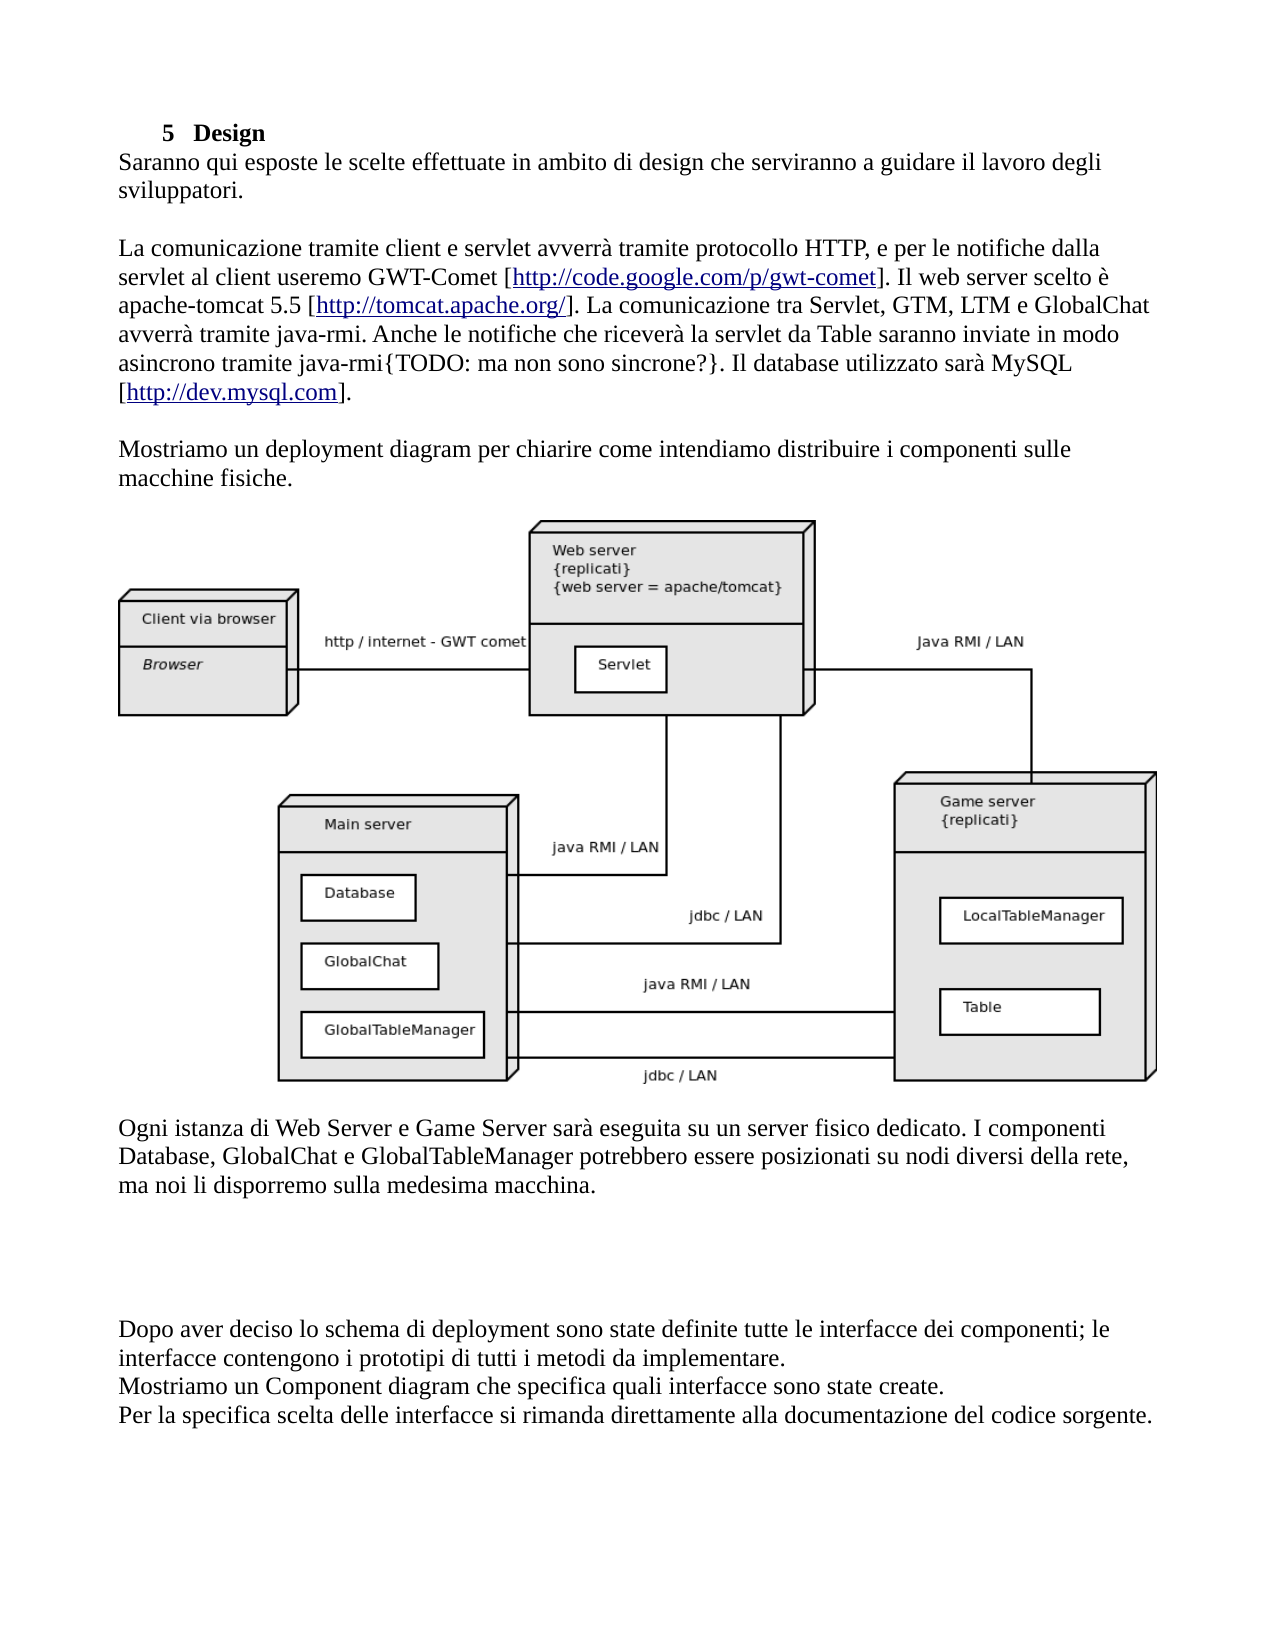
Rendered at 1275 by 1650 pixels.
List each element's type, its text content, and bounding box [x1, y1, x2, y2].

text Mostriamo un deployment diagram per chiarire come intendiamo distribuire i componenti sulle macchine fisiche. [118, 434, 1157, 492]
text Ogni istanza di Web Server e Game Server sarà eseguita su un server fisico dedicato. I componenti Database, GlobalChat e GlobalTableManager potrebbero essere posizionati su nodi diversi della rete, ma noi li disporremo sulla medesima macchina. [118, 1113, 1157, 1199]
picture [118, 520, 1157, 1084]
text La comunicazione tramite client e servlet avverrà tramite protocollo HTTP, e per le notifiche dalla servlet al client useremo GWT-Comet [http://code.google.com/p/gwt-comet]. Il web server scelto è apache-tomcat 5.5 [http://tomcat.apache.org/]. La comunicazione tra Servlet, GTM, LTM e GlobalChat avverrà tramite java-rmi. Anche le notifiche che riceverà la servlet da Table saranno inviate in modo asincrono tramite java-rmi{TODO: ma non sono sincrone?}. Il database utilizzato sarà MySQL [http://dev.mysql.com]. [118, 233, 1157, 406]
text Dopo aver deciso lo schema di deployment sono state definite tutte le interfacce dei componenti; le interfacce contengono i prototipi di tutti i metodi da implementare. [118, 1314, 1157, 1371]
text Per la specifica scelta delle interfacce si rimanda direttamente alla documentazione del codice sorgente. [118, 1400, 1157, 1429]
text Saranno qui esposte le scelte effettuate in ambito di design che serviranno a guidare il lavoro degli sviluppatori. [118, 147, 1157, 204]
text Mostriamo un Component diagram che specifica quali interfacce sono state create. [118, 1371, 1157, 1400]
list Design [156, 118, 1157, 147]
